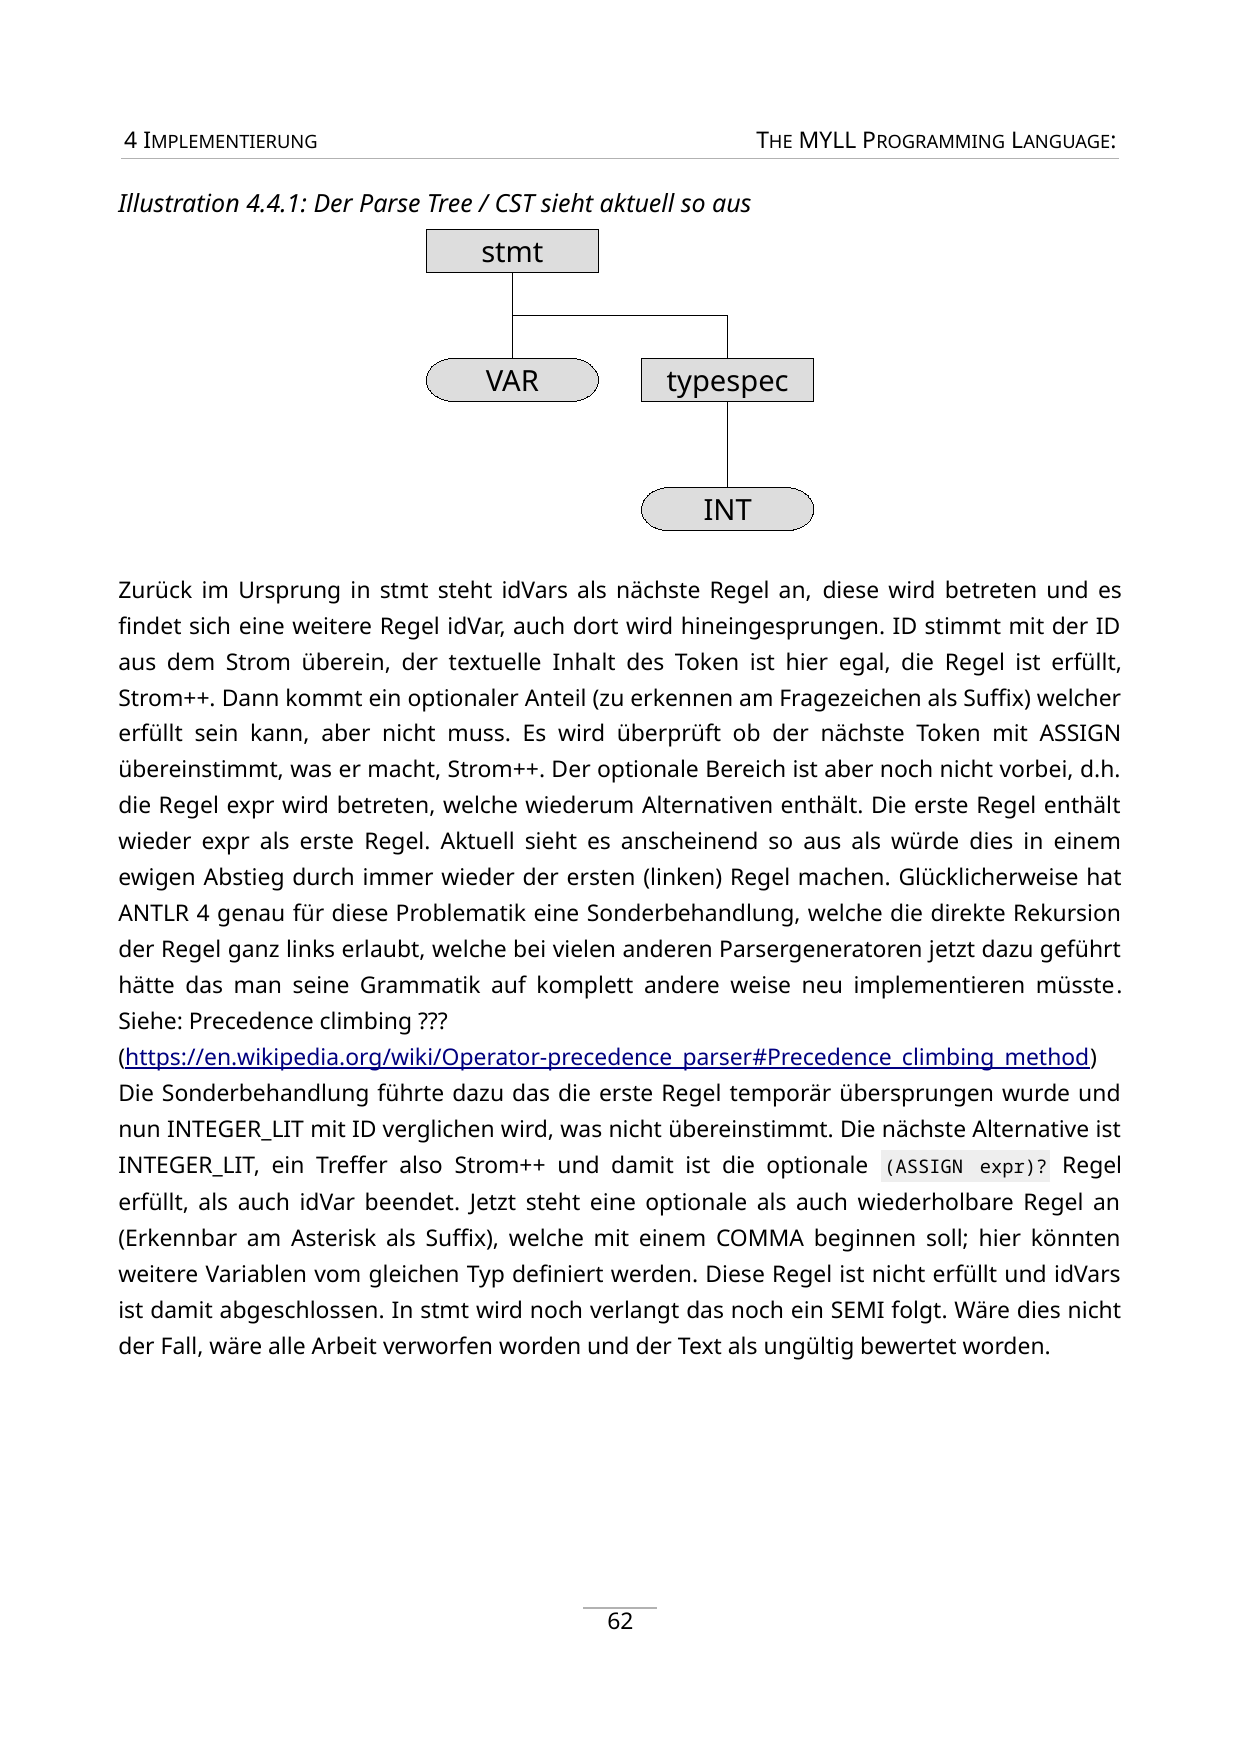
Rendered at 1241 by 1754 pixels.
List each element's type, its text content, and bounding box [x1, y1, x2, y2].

text Illustration 4.4.1: Der Parse Tree / CST sieht aktuell so aus [118, 185, 1122, 219]
text Zurück im Ursprung in stmt steht idVars als nächste Regel an, diese wird betreten und es findet sich eine weitere Regel idVar, auch dort wird hineingesprungen. ID stimmt mit der ID aus dem Strom überein, der textuelle Inhalt des Token ist hier egal, die Regel ist erfüllt, Strom++. Dann kommt ein optionaler Anteil (zu erkennen am Fragezeichen als Suffix) welcher erfüllt sein kann, aber nicht muss. Es wird überprüft ob der nächste Token mit ASSIGN übereinstimmt, was er macht, Strom++. Der optionale Bereich ist aber noch nicht vorbei, d.h. die Regel expr wird betreten, welche wiederum Alternativen enthält. Die erste Regel enthält wieder expr als erste Regel. Aktuell sieht es anscheinend so aus als würde dies in einem ewigen Abstieg durch immer wieder der ersten (linken) Regel machen. Glücklicherweise hat ANTLR 4 genau für diese Problematik eine Sonderbehandlung, welche die direkte Rekursion der Regel ganz links erlaubt, welche bei vielen anderen Parsergeneratoren jetzt dazu geführt hätte das man seine Grammatik auf komplett andere weise neu implementieren müsste. Siehe: Precedence climbing ??? (https://en.wikipedia.org/wiki/Operator-precedence_parser#Precedence_climbing_method) Die Sonderbehandlung führte dazu das die erste Regel temporär übersprungen wurde und nun INTEGER_LIT mit ID verglichen wird, was nicht übereinstimmt. Die nächste Alternative ist INTEGER_LIT, ein Treffer also Strom++ und damit ist die optionale (ASSIGN expr)? Regel erfüllt, als auch idVar beendet. Jetzt steht eine optionale als auch wiederholbare Regel an (Erkennbar am Asterisk als Suffix), welche mit einem COMMA beginnen soll; hier könnten weitere Variablen vom gleichen Typ definiert werden. Diese Regel ist nicht erfüllt und idVars ist damit abgeschlossen. In stmt wird noch verlangt das noch ein SEMI folgt. Wäre dies nicht der Fall, wäre alle Arbeit verworfen worden und der Text als ungültig bewertet worden. [118, 219, 1122, 1361]
